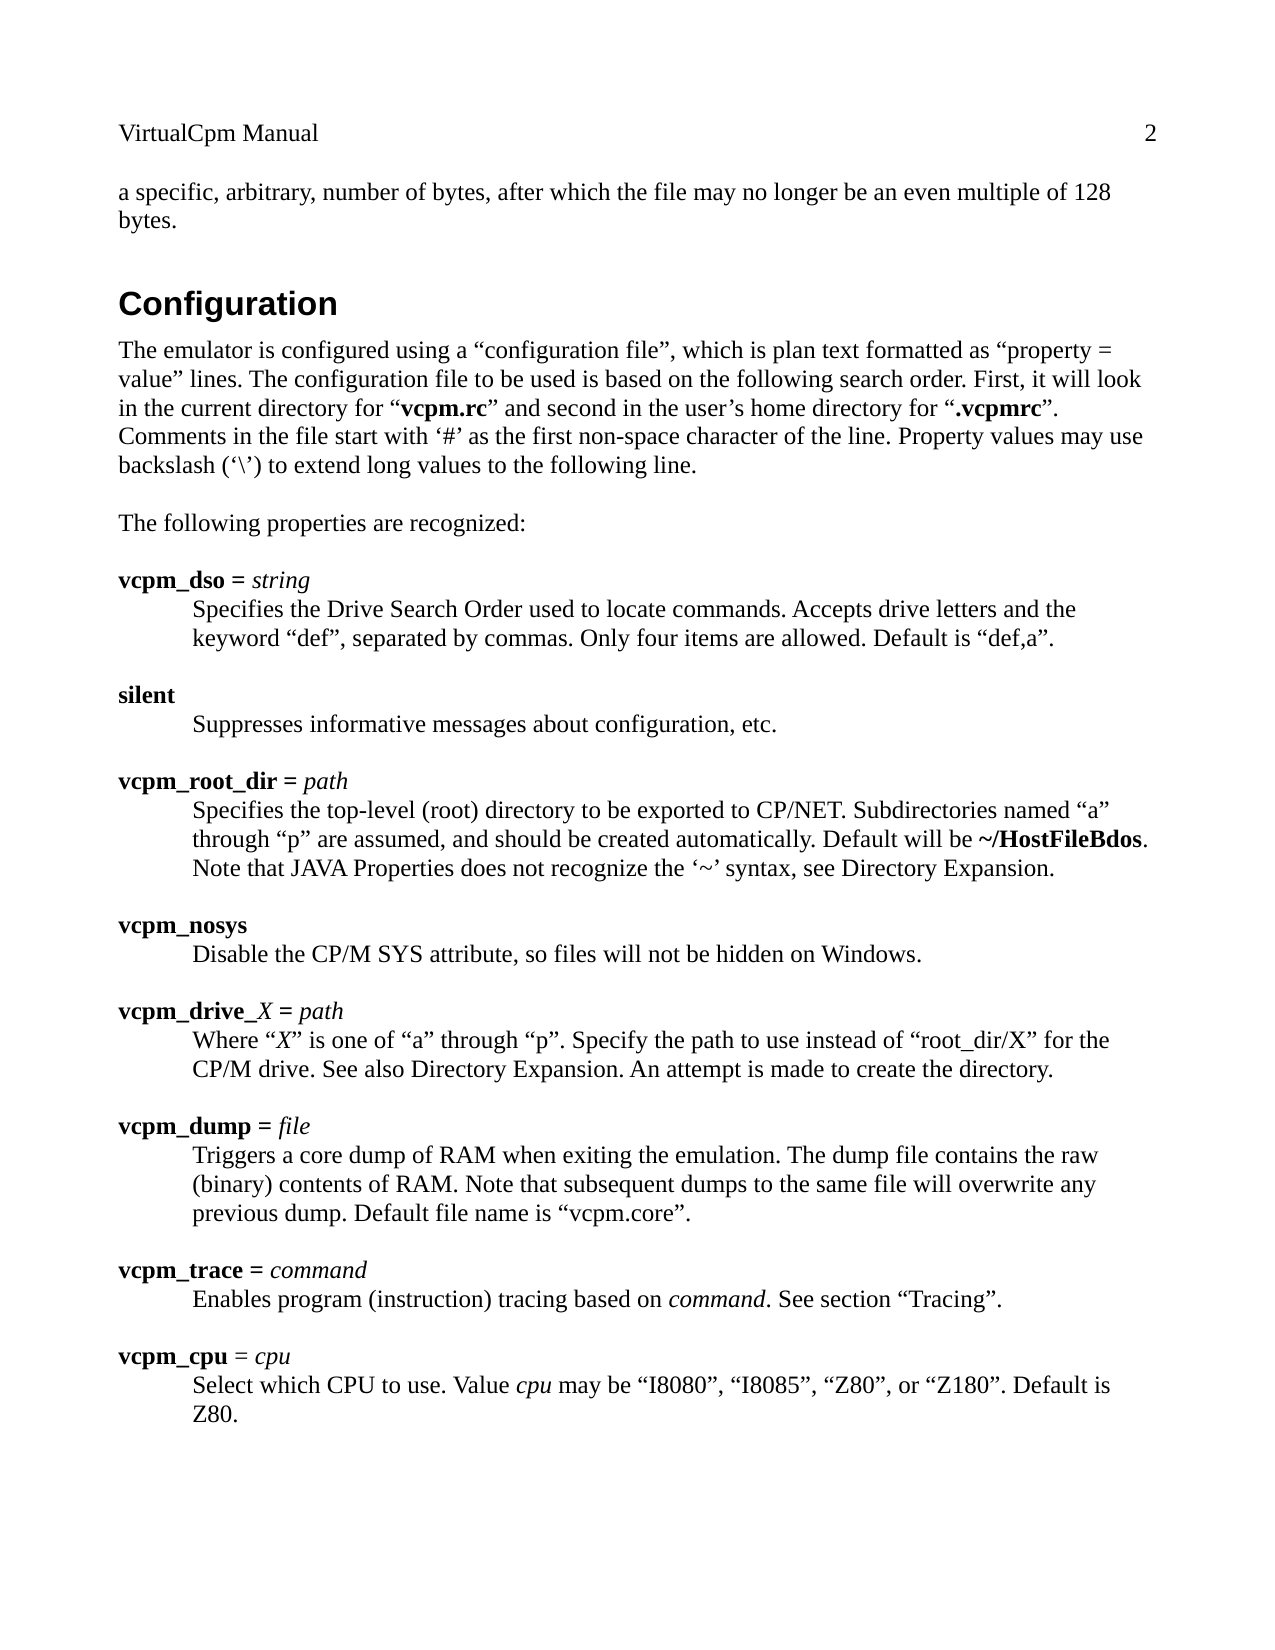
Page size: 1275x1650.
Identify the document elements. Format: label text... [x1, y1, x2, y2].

text Enables program (instruction) tracing based on command. See section “Tracing”. [192, 1284, 1157, 1313]
text vcpm_drive_X = path [118, 996, 1157, 1025]
text Suppresses informative messages about configuration, etc. [192, 709, 1157, 738]
text The following properties are recognized: [118, 508, 1157, 536]
text Specifies the Drive Search Order used to locate commands. Accepts drive letters and the keyword “def”, separated by commas. Only four items are allowed. Default is “def,a”. [192, 594, 1157, 651]
text vcpm_cpu = cpu [118, 1341, 1157, 1370]
text vcpm_root_dir = path [118, 766, 1157, 795]
text The emulator is configured using a “configuration file”, which is plan text formatted as “property = value” lines. The configuration file to be used is based on the following search order. First, it will look in the current directory for “vcpm.rc” and second in the user’s home directory for “.vcpmrc”. Comments in the file start with ‘#’ as the first non-space character of the line. Property values may use backslash (‘\’) to extend long values to the following line. [118, 335, 1157, 479]
text Where “X” is one of “a” through “p”. Specify the path to use instead of “root_dir/X” for the CP/M drive. See also Directory Expansion. An attempt is made to create the directory. [192, 1025, 1157, 1083]
subtitle Configuration [118, 284, 1157, 323]
text Select which CPU to use. Value cpu may be “I8080”, “I8085”, “Z80”, or “Z180”. Default is Z80. [192, 1370, 1157, 1428]
text a specific, arbitrary, number of bytes, after which the file may no longer be an even multiple of 128 bytes. [118, 177, 1157, 234]
text vcpm_dso = string [118, 565, 1157, 594]
text vcpm_dump = file [118, 1111, 1157, 1140]
text Specifies the top-level (root) directory to be exported to CP/NET. Subdirectories named “a” through “p” are assumed, and should be created automatically. Default will be ~/HostFileBdos. Note that JAVA Properties does not recognize the ‘~’ syntax, see Directory Expansion. [192, 795, 1157, 881]
text silent [118, 680, 1157, 709]
text vcpm_trace = command [118, 1255, 1157, 1284]
text Disable the CP/M SYS attribute, so files will not be hidden on Windows. [192, 939, 1157, 968]
text Triggers a core dump of RAM when exiting the emulation. The dump file contains the raw (binary) contents of RAM. Note that subsequent dumps to the same file will overwrite any previous dump. Default file name is “vcpm.core”. [192, 1140, 1157, 1226]
text vcpm_nosys [118, 910, 1157, 939]
